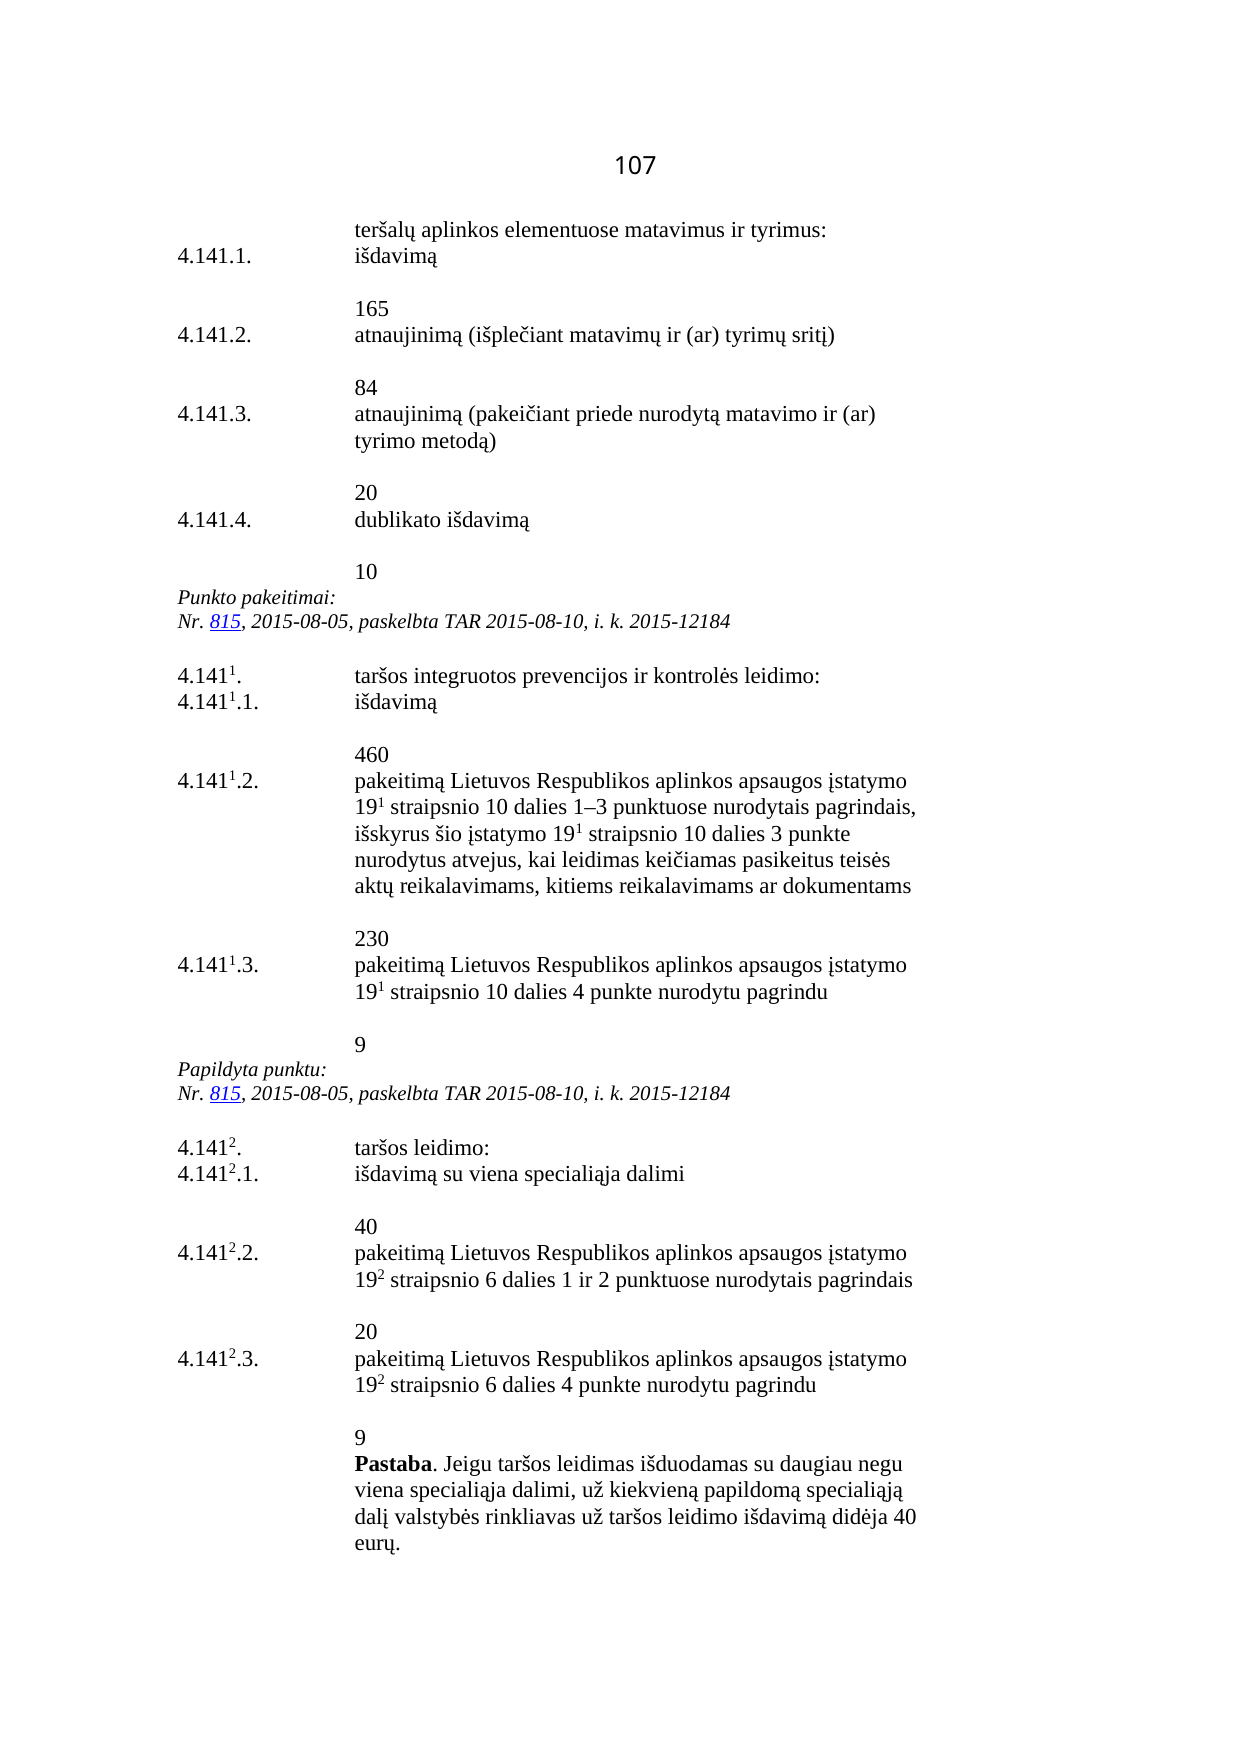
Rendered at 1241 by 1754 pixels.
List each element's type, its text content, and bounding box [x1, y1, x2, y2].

text 191 straipsnio 10 dalies 4 punkte nurodytu pagrindu 9 [354, 978, 945, 1057]
text 4.1411.2. pakeitimą Lietuvos Respublikos aplinkos apsaugos įstatymo [177, 767, 945, 793]
text Papildyta punktu: [177, 1057, 1093, 1081]
text 192 straipsnio 6 dalies 1 ir 2 punktuose nurodytais pagrindais 20 [354, 1266, 945, 1345]
text eurų. [354, 1529, 945, 1556]
text aktų reikalavimams, kitiems reikalavimams ar dokumentams 230 [354, 872, 945, 952]
text 191 straipsnio 10 dalies 1–3 punktuose nurodytais pagrindais, [354, 793, 945, 820]
text 4.1411. taršos integruotos prevencijos ir kontrolės leidimo: [177, 662, 945, 688]
text 4.1412.2. pakeitimą Lietuvos Respublikos aplinkos apsaugos įstatymo [177, 1239, 945, 1266]
text 4.141.3. atnaujinimą (pakeičiant priede nurodytą matavimo ir (ar) [177, 400, 945, 427]
text 4.141.2. atnaujinimą (išplečiant matavimų ir (ar) tyrimų sritį) 84 [177, 321, 945, 400]
text Nr. 815, 2015-08-05, paskelbta TAR 2015-08-10, i. k. 2015-12184 [177, 609, 1093, 633]
text viena specialiąja dalimi, už kiekvieną papildomą specialiąją [354, 1476, 945, 1503]
text Pastaba. Jeigu taršos leidimas išduodamas su daugiau negu [354, 1450, 945, 1476]
text išskyrus šio įstatymo 191 straipsnio 10 dalies 3 punkte [354, 820, 945, 846]
text dalį valstybės rinkliavas už taršos leidimo išdavimą didėja 40 [354, 1503, 945, 1529]
text Punkto pakeitimai: [177, 585, 1093, 609]
text 4.141.4. dublikato išdavimą 10 [177, 506, 945, 585]
text 4.1411.3. pakeitimą Lietuvos Respublikos aplinkos apsaugos įstatymo [177, 952, 945, 978]
text 4.1411.1. išdavimą 460 [177, 688, 945, 767]
text teršalų aplinkos elementuose matavimus ir tyrimus: [354, 216, 945, 242]
text Nr. 815, 2015-08-05, paskelbta TAR 2015-08-10, i. k. 2015-12184 [177, 1081, 1093, 1105]
text tyrimo metodą) 20 [354, 427, 945, 506]
text 4.1412.3. pakeitimą Lietuvos Respublikos aplinkos apsaugos įstatymo [177, 1345, 945, 1371]
text 192 straipsnio 6 dalies 4 punkte nurodytu pagrindu 9 [354, 1371, 945, 1450]
text 4.1412. taršos leidimo: [177, 1134, 945, 1160]
text 4.141.1. išdavimą 165 [177, 242, 945, 321]
text nurodytus atvejus, kai leidimas keičiamas pasikeitus teisės [354, 846, 945, 872]
text 4.1412.1. išdavimą su viena specialiąja dalimi 40 [177, 1160, 945, 1239]
